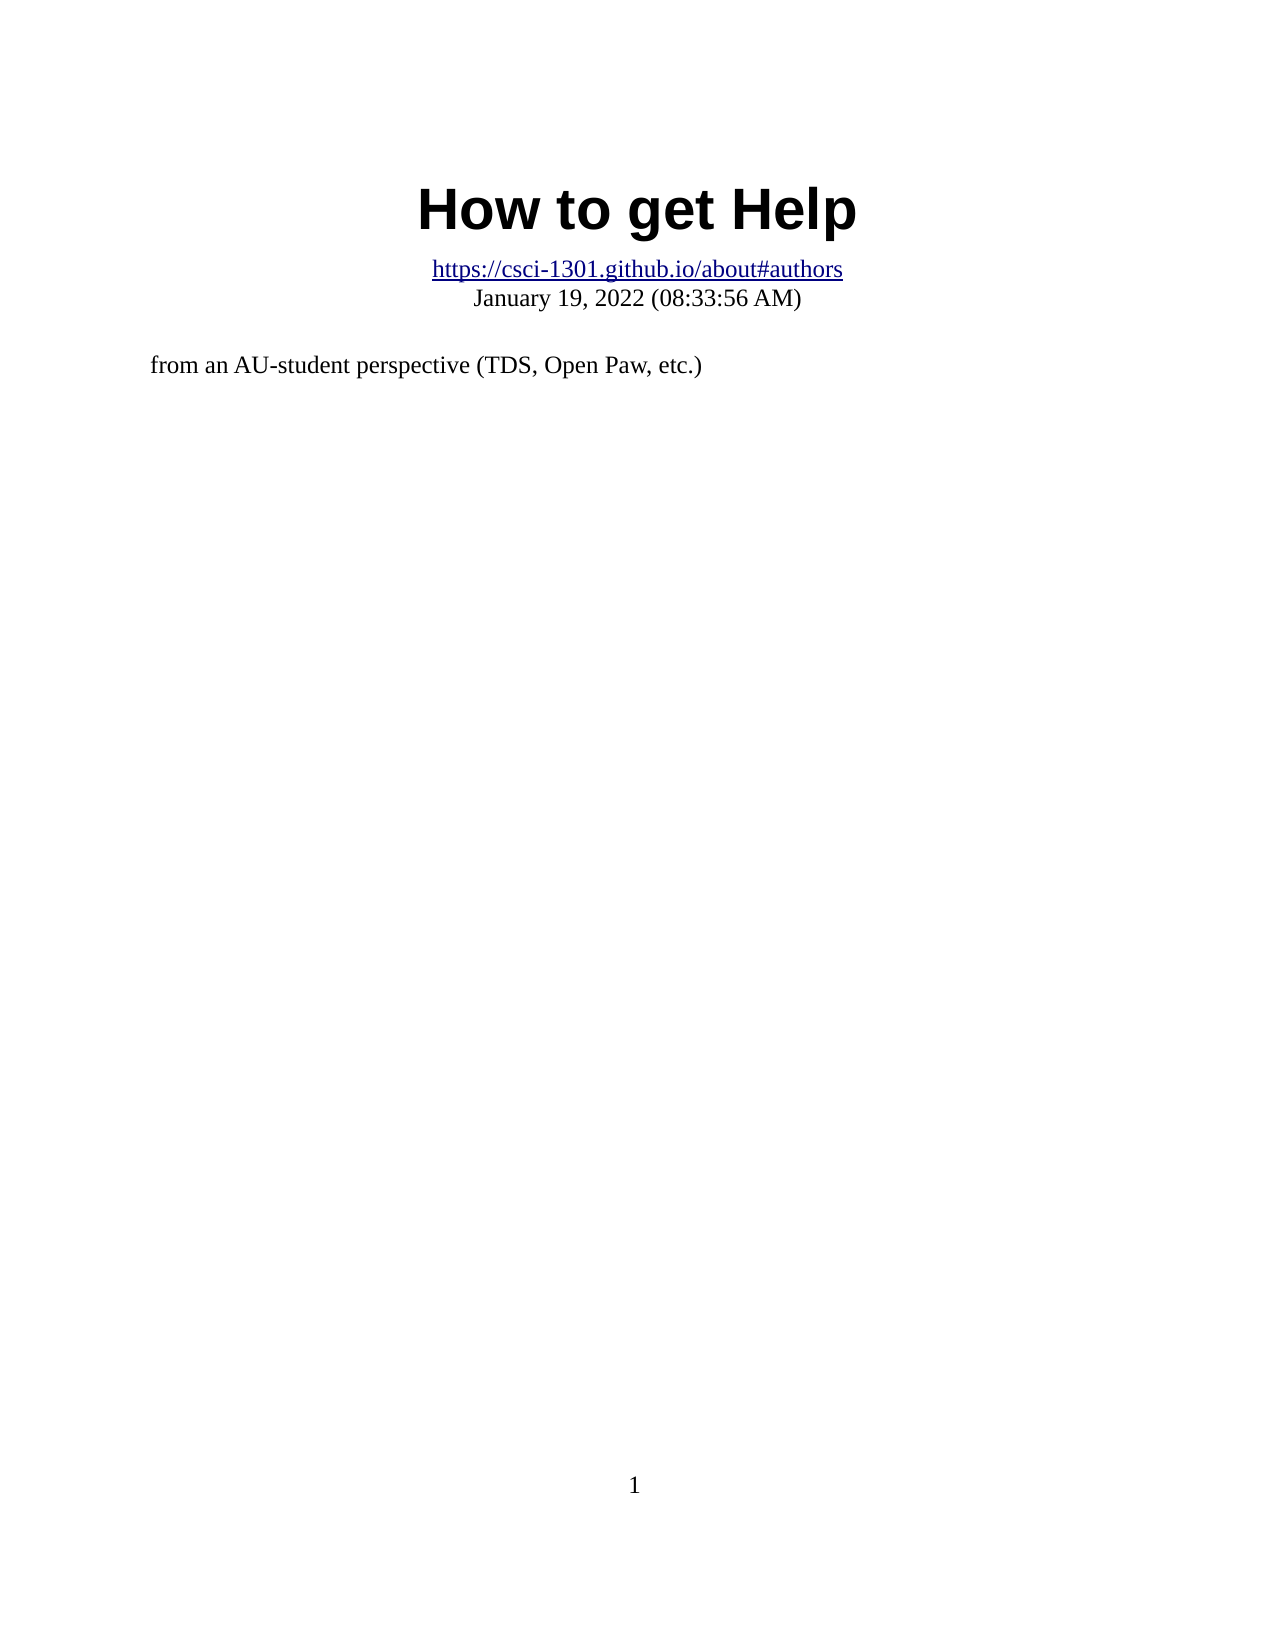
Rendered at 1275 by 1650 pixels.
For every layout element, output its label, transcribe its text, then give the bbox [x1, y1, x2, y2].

text https://csci-1301.github.io/about#authors [150, 254, 1125, 283]
text January 19, 2022 (08:33:56 AM) [150, 283, 1125, 312]
text from an AU-student perspective (TDS, Open Paw, etc.) [150, 350, 1125, 378]
title How to get Help [150, 175, 1125, 242]
